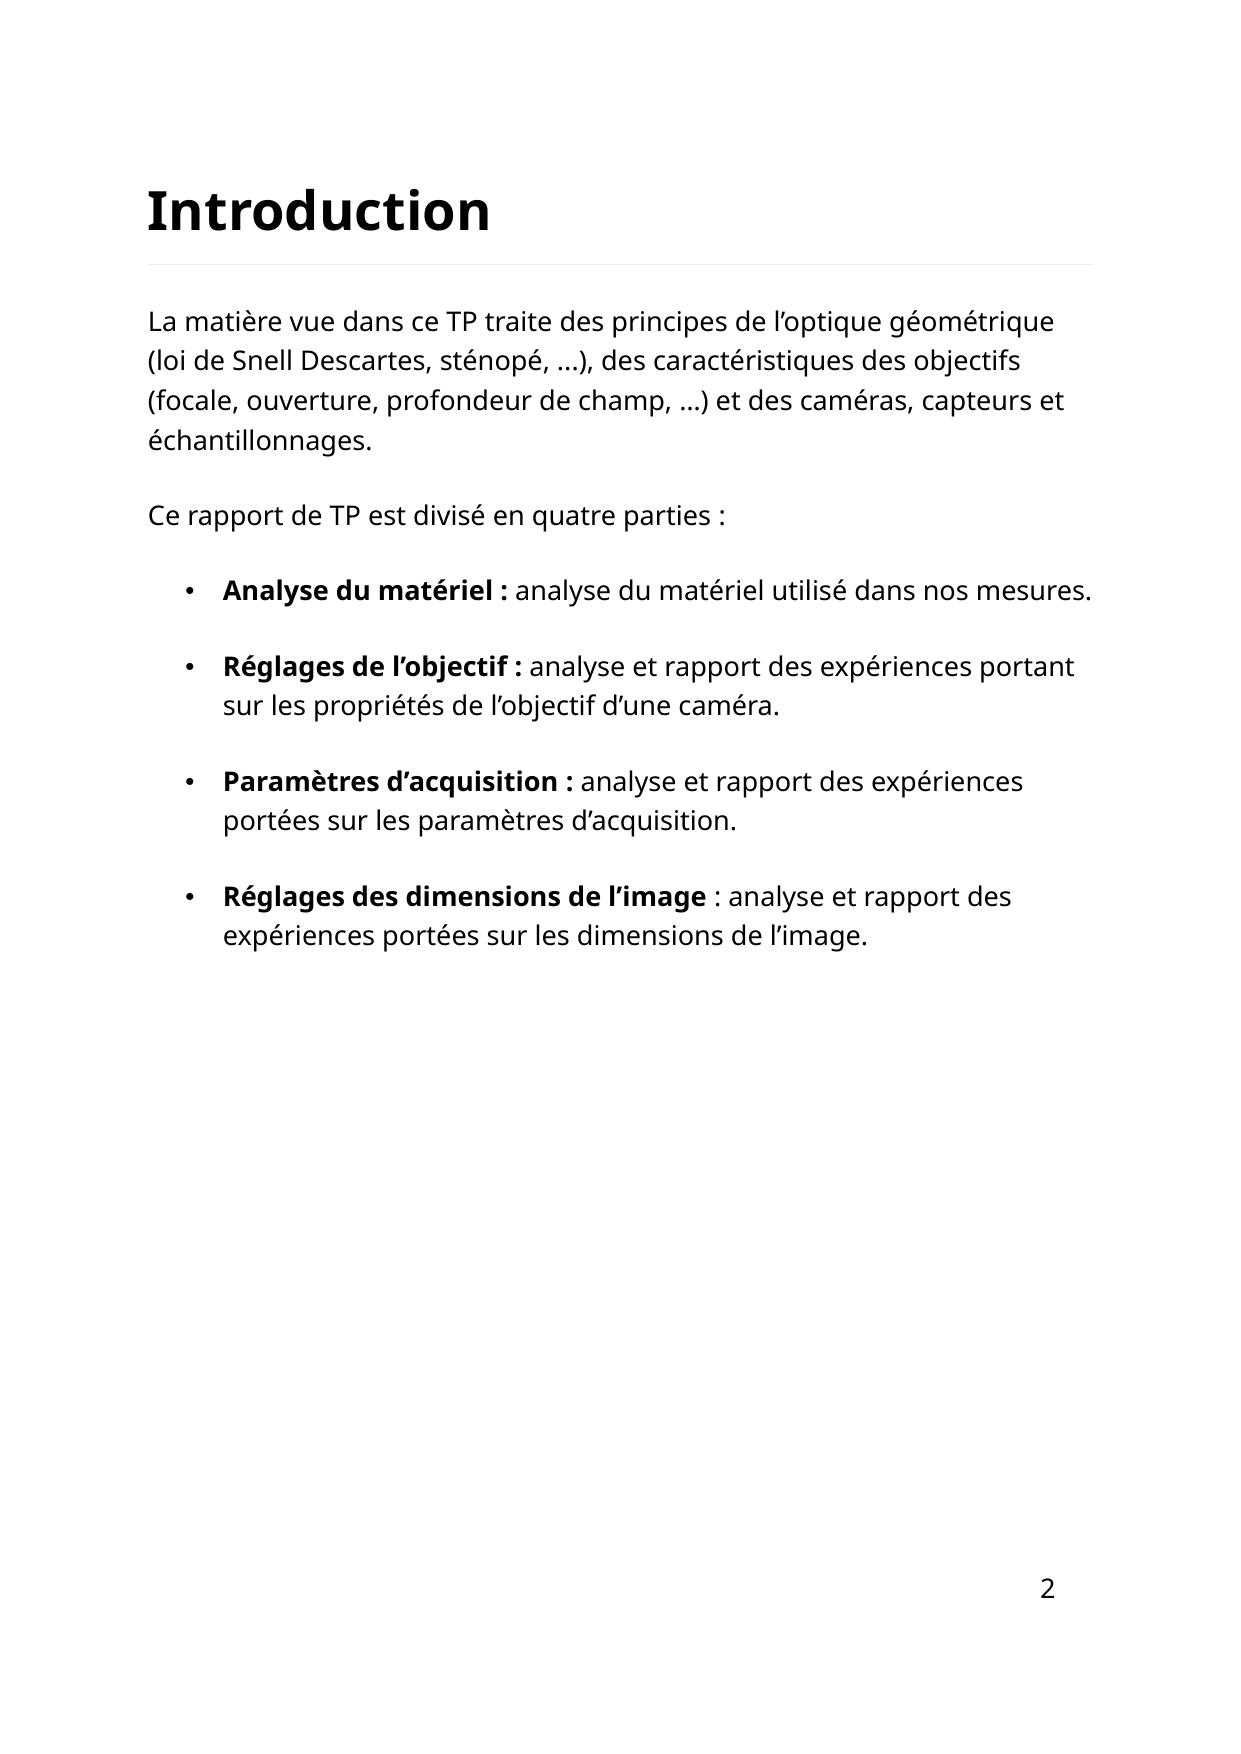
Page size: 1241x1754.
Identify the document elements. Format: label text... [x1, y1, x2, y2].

list Réglages des dimensions de l’image : analyse et rapport des expériences portées sur les dimensions de l’image. [185, 877, 1093, 954]
text Ce rapport de TP est divisé en quatre parties : [148, 497, 1093, 533]
list Analyse du matériel : analyse du matériel utilisé dans nos mesures. [185, 572, 1093, 609]
list Réglages de l’objectif : analyse et rapport des expériences portant sur les propriétés de l’objectif d’une caméra. [185, 647, 1093, 724]
text La matière vue dans ce TP traite des principes de l’optique géométrique (loi de Snell Descartes, sténopé, ...), des caractéristiques des objectifs (focale, ouverture, profondeur de champ, …) et des caméras, capteurs et échantillonnages. [148, 302, 1093, 458]
subtitle Introduction [148, 173, 1093, 264]
list Paramètres d’acquisition : analyse et rapport des expériences portées sur les paramètres d’acquisition. [185, 762, 1093, 839]
